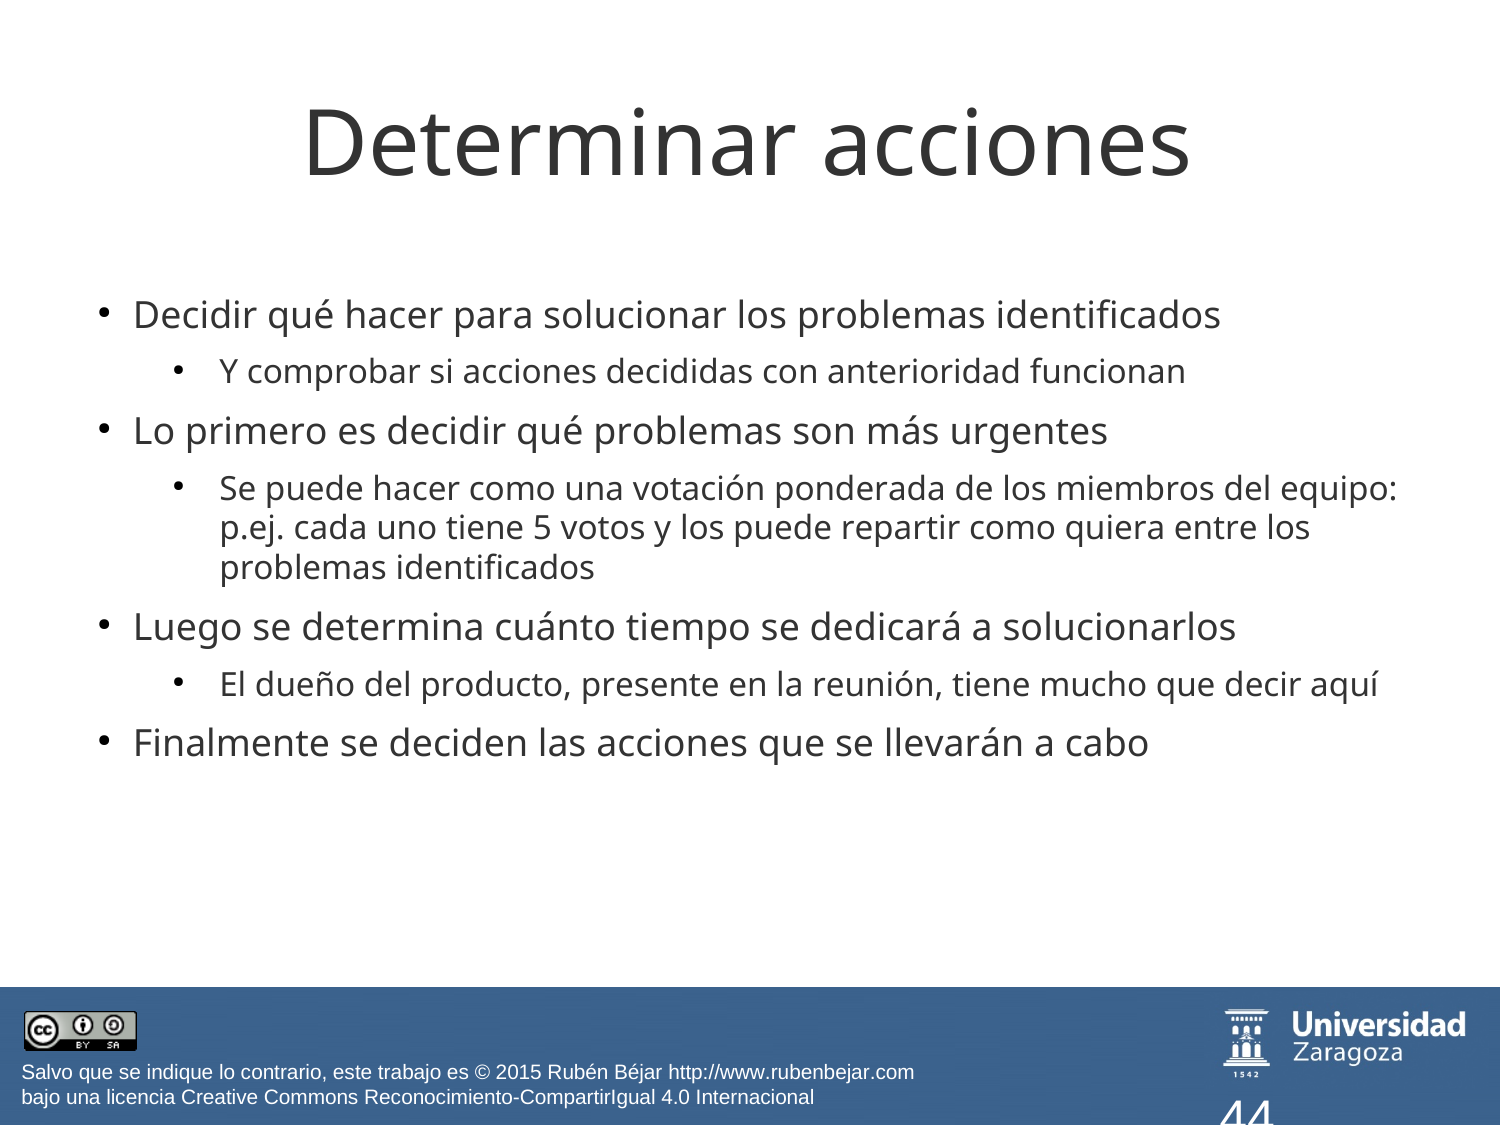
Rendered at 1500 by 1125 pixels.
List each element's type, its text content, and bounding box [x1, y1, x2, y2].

title Determinar acciones [74, 21, 1420, 257]
picture [1224, 1107, 1236, 1124]
list Decidir qué hacer para solucionar los problemas identificados Y comprobar si acciones decididas con anterioridad funcionan Lo primero es decidir qué problemas son más urgentes Se puede hacer como una votación ponderada de los miembros del equipo: p.ej. cada uno tiene 5 votos y los puede repartir como quiera entre los problemas identificados Luego se determina cuánto tiempo se dedicará a solucionarlos El dueño del producto, presente en la reunión, tiene mucho que decir aquí Finalmente se deciden las acciones que se llevarán a cabo [82, 283, 1418, 936]
picture [1252, 1107, 1264, 1124]
picture [0, 987, 1500, 1125]
